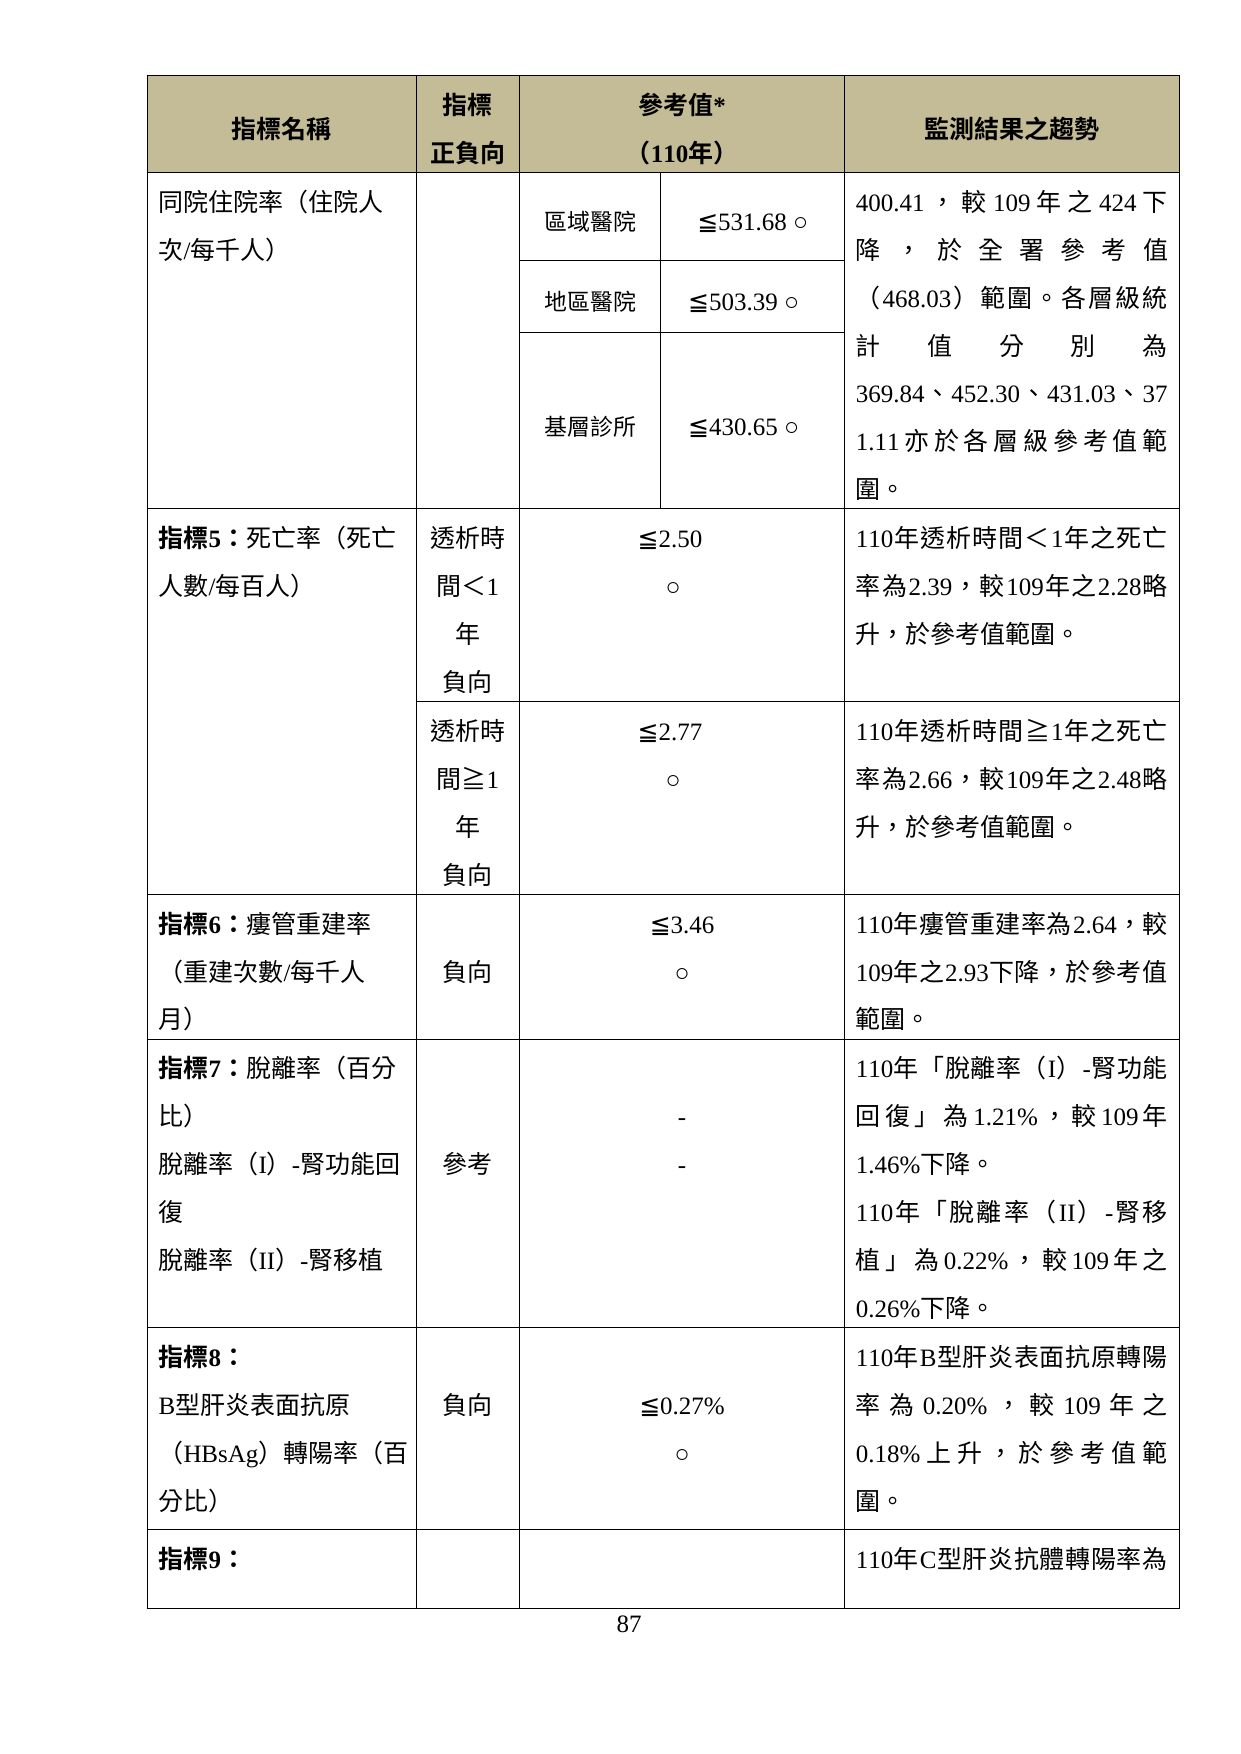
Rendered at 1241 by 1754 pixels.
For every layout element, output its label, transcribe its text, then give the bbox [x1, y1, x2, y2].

table_cell 地區醫院 [520, 261, 660, 332]
table_cell ≦0.27% ○ [520, 1328, 844, 1529]
table_cell 110年B型肝炎表面抗原轉陽率為0.20%，較109年之0.18%上升，於參考值範圍。 [845, 1328, 1179, 1529]
table_cell 110年C型肝炎抗體轉陽率為 [845, 1530, 1179, 1608]
table_cell 指標8： B型肝炎表面抗原（HBsAg）轉陽率（百分比） [148, 1328, 416, 1529]
table_cell 參考 [417, 1040, 519, 1327]
table_cell [417, 173, 519, 508]
table_header 參考值* （110年） [520, 76, 844, 172]
table_cell 同院住院率（住院人次/每千人） [148, 173, 416, 508]
table_cell ≦430.65 ○ [661, 333, 844, 508]
table_cell 透析時間≧1年 負向 [417, 702, 519, 894]
table_cell 110年「脫離率（I）-腎功能回復」為1.21%，較109年1.46%下降。 110年「脫離率（II）-腎移植」為0.22%，較109年之0.26%下降。 [845, 1040, 1179, 1327]
table_cell 透析時間＜1年 負向 [417, 509, 519, 701]
table_cell [417, 1530, 519, 1608]
table_cell 400.41，較109年之424下降，於全署參考值（468.03）範圍。各層級統計值分別為369.84、452.30、431.03、371.11亦於各層級參考值範圍。 [845, 173, 1179, 508]
table_cell 指標6：瘻管重建率（重建次數/每千人月） [148, 895, 416, 1038]
table_cell [520, 1530, 844, 1608]
table_cell 區域醫院 [520, 173, 660, 260]
table_cell 基層診所 [520, 333, 660, 508]
table_header 監測結果之趨勢 [845, 76, 1179, 172]
table_header 指標 正負向 [417, 76, 519, 172]
table_header 指標名稱 [148, 76, 416, 172]
table_cell ≦503.39 ○ [661, 261, 844, 332]
table_cell 指標5：死亡率（死亡人數/每百人） [148, 509, 416, 894]
table_cell 指標9： [148, 1530, 416, 1608]
table_cell ≦2.50 ○ [520, 509, 844, 701]
table_cell - - [520, 1040, 844, 1327]
table_cell 負向 [417, 1328, 519, 1529]
table_cell ≦531.68 ○ [661, 173, 844, 260]
table_cell 指標7：脫離率（百分比） 脫離率（I）-腎功能回復 脫離率（II）-腎移植 [148, 1040, 416, 1327]
table_cell 負向 [417, 895, 519, 1038]
table_cell 110年瘻管重建率為2.64，較109年之2.93下降，於參考值範圍。 [845, 895, 1179, 1038]
table_cell ≦2.77 ○ [520, 702, 844, 894]
table_cell 110年透析時間＜1年之死亡率為2.39，較109年之2.28略升，於參考值範圍。 [845, 509, 1179, 701]
table_cell ≦3.46 ○ [520, 895, 844, 1038]
table_cell 110年透析時間≧1年之死亡率為2.66，較109年之2.48略升，於參考值範圍。 [845, 702, 1179, 894]
